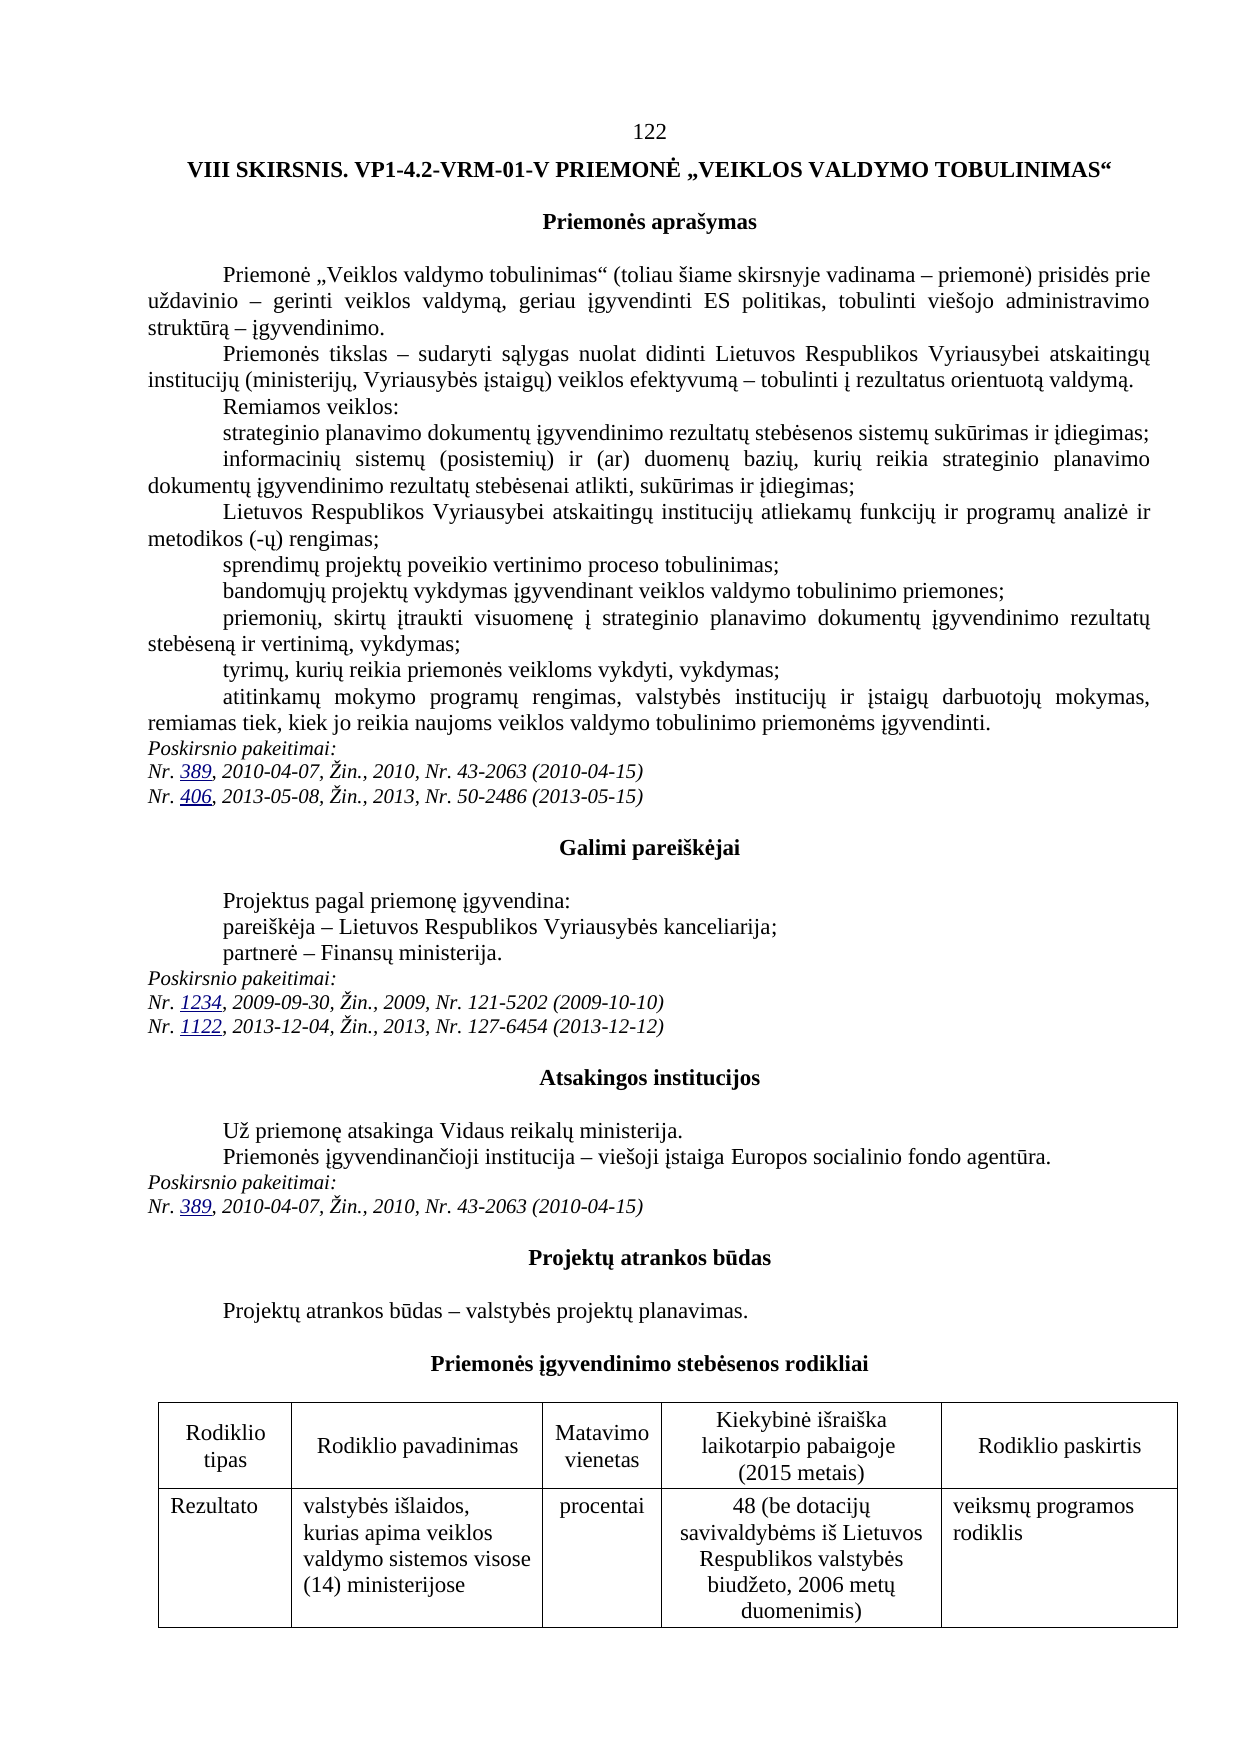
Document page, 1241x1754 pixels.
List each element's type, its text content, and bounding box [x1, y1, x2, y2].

text Lietuvos Respublikos Vyriausybei atskaitingų institucijų atliekamų funkcijų ir programų analizė ir metodikos (-ų) rengimas; [148, 498, 1152, 551]
text priemonių, skirtų įtraukti visuomenę į strateginio planavimo dokumentų įgyvendinimo rezultatų stebėseną ir vertinimą, vykdymas; [148, 604, 1152, 656]
text Projektų atrankos būdas [148, 1244, 1152, 1271]
text Priemonė „Veiklos valdymo tobulinimas“ (toliau šiame skirsnyje vadinama – priemonė) prisidės prie uždavinio – gerinti veiklos valdymą, geriau įgyvendinti ES politikas, tobulinti viešojo administravimo struktūrą – įgyvendinimo. [148, 261, 1152, 340]
table_cell veiksmų programos rodiklis [942, 1489, 1177, 1627]
text atitinkamų mokymo programų rengimas, valstybės institucijų ir įstaigų darbuotojų mokymas, remiamas tiek, kiek jo reikia naujoms veiklos valdymo tobulinimo priemonėms įgyvendinti. [148, 683, 1152, 735]
table_header Rodiklio pavadinimas [292, 1403, 542, 1488]
text Nr. 406, 2013-05-08, Žin., 2013, Nr. 50-2486 (2013-05-15) [148, 783, 1152, 808]
table_header Kiekybinė išraiška laikotarpio pabaigoje (2015 metais) [662, 1403, 941, 1488]
text Priemonės aprašymas [148, 208, 1152, 235]
table_header Matavimo vienetas [543, 1403, 661, 1488]
text Poskirsnio pakeitimai: [148, 1170, 1152, 1194]
text Atsakingos institucijos [148, 1064, 1152, 1091]
text strateginio planavimo dokumentų įgyvendinimo rezultatų stebėsenos sistemų sukūrimas ir įdiegimas; [148, 419, 1152, 446]
text Galimi pareiškėjai [148, 834, 1152, 860]
text Projektus pagal priemonę įgyvendina: [148, 887, 1152, 913]
text Nr. 1122, 2013-12-04, Žin., 2013, Nr. 127-6454 (2013-12-12) [148, 1014, 1152, 1038]
text Poskirsnio pakeitimai: [148, 966, 1152, 990]
text Už priemonę atsakinga Vidaus reikalų ministerija. [148, 1117, 1152, 1143]
table_header Rodiklio paskirtis [942, 1403, 1177, 1488]
table_cell valstybės išlaidos, kurias apima veiklos valdymo sistemos visose (14) ministerijose [292, 1489, 542, 1627]
table_header Rodiklio tipas [159, 1403, 291, 1488]
text informacinių sistemų (posistemių) ir (ar) duomenų bazių, kurių reikia strateginio planavimo dokumentų įgyvendinimo rezultatų stebėsenai atlikti, sukūrimas ir įdiegimas; [148, 446, 1152, 498]
table_cell Rezultato [159, 1489, 291, 1627]
text bandomųjų projektų vykdymas įgyvendinant veiklos valdymo tobulinimo priemones; [148, 577, 1152, 604]
text Poskirsnio pakeitimai: [148, 735, 1152, 759]
text Priemonės tikslas – sudaryti sąlygas nuolat didinti Lietuvos Respublikos Vyriausybei atskaitingų institucijų (ministerijų, Vyriausybės įstaigų) veiklos efektyvumą – tobulinti į rezultatus orientuotą valdymą. [148, 340, 1152, 393]
text sprendimų projektų poveikio vertinimo proceso tobulinimas; [148, 551, 1152, 577]
table_cell procentai [543, 1489, 661, 1627]
subtitle VIII SKIRSNIS. VP1-4.2-VRM-01-V PRIEMONĖ „VEIKLOS VALDYMO TOBULINIMAS“ [148, 156, 1152, 182]
text Nr. 1234, 2009-09-30, Žin., 2009, Nr. 121-5202 (2009-10-10) [148, 990, 1152, 1014]
text Remiamos veiklos: [148, 393, 1152, 419]
text partnerė – Finansų ministerija. [148, 939, 1152, 966]
text tyrimų, kurių reikia priemonės veikloms vykdyti, vykdymas; [148, 656, 1152, 683]
text Priemonės įgyvendinimo stebėsenos rodikliai [148, 1349, 1152, 1376]
text Priemonės įgyvendinančioji institucija – viešoji įstaiga Europos socialinio fondo agentūra. [148, 1143, 1152, 1170]
table_cell 48 (be dotacijų savivaldybėms iš Lietuvos Respublikos valstybės biudžeto, 2006 metų duomenimis) [662, 1489, 941, 1627]
text pareiškėja – Lietuvos Respublikos Vyriausybės kanceliarija; [148, 913, 1152, 939]
text Projektų atrankos būdas – valstybės projektų planavimas. [148, 1297, 1152, 1323]
text Nr. 389, 2010-04-07, Žin., 2010, Nr. 43-2063 (2010-04-15) [148, 759, 1152, 783]
text Nr. 389, 2010-04-07, Žin., 2010, Nr. 43-2063 (2010-04-15) [148, 1194, 1152, 1218]
